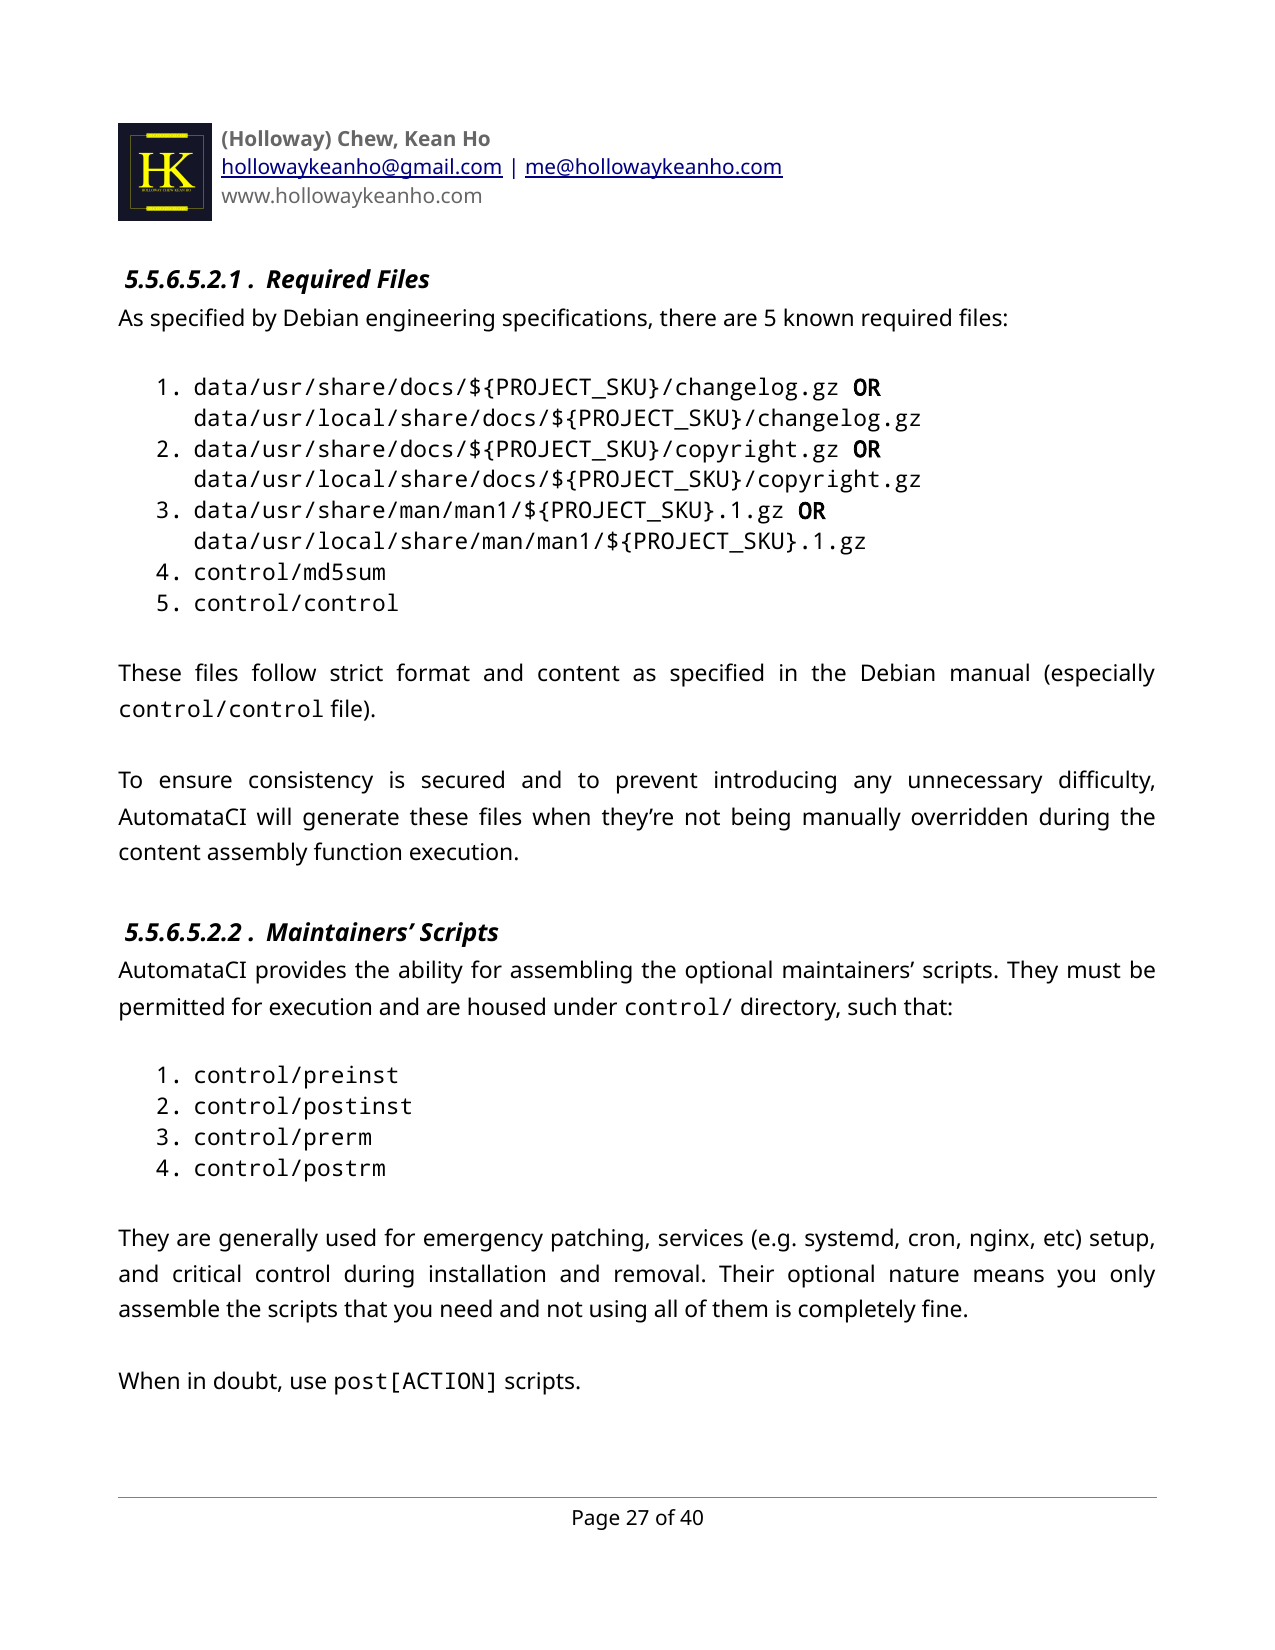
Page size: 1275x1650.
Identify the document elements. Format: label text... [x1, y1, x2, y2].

list control/postrm [156, 1155, 1157, 1182]
list data/usr/share/man/man1/${PROJECT_SKU}.1.gz OR data/usr/local/share/man/man1/${PROJECT_SKU}.1.gz [156, 497, 1157, 555]
subtitle Required Files [118, 262, 1157, 296]
list control/prerm [156, 1124, 1157, 1151]
text To ensure consistency is secured and to prevent introducing any unnecessary difficulty, AutomataCI will generate these files when they’re not being manually overridden during the content assembly function execution. [118, 764, 1157, 868]
list data/usr/share/docs/${PROJECT_SKU}/copyright.gz OR data/usr/local/share/docs/${PROJECT_SKU}/copyright.gz [156, 436, 1157, 493]
text They are generally used for emergency patching, services (e.g. systemd, cron, nginx, etc) setup, and critical control during installation and removal. Their optional nature means you only assemble the scripts that you need and not using all of them is completely fine. [118, 1222, 1157, 1325]
text AutomataCI provides the ability for assembling the optional maintainers’ scripts. They must be permitted for execution and are housed under control/ directory, such that: [118, 954, 1157, 1022]
list control/md5sum [156, 559, 1157, 586]
text As specified by Debian engineering specifications, there are 5 known required files: [118, 302, 1157, 333]
text These files follow strict format and content as specified in the Debian manual (especially control/control file). [118, 657, 1157, 724]
subtitle Maintainers’ Scripts [118, 914, 1157, 948]
list control/control [156, 590, 1157, 617]
list data/usr/share/docs/${PROJECT_SKU}/changelog.gz OR data/usr/local/share/docs/${PROJECT_SKU}/changelog.gz [156, 374, 1157, 432]
picture [118, 123, 212, 221]
list control/postinst [156, 1093, 1157, 1120]
list control/preinst [156, 1062, 1157, 1089]
text When in doubt, use post[ACTION] scripts. [118, 1365, 1157, 1397]
